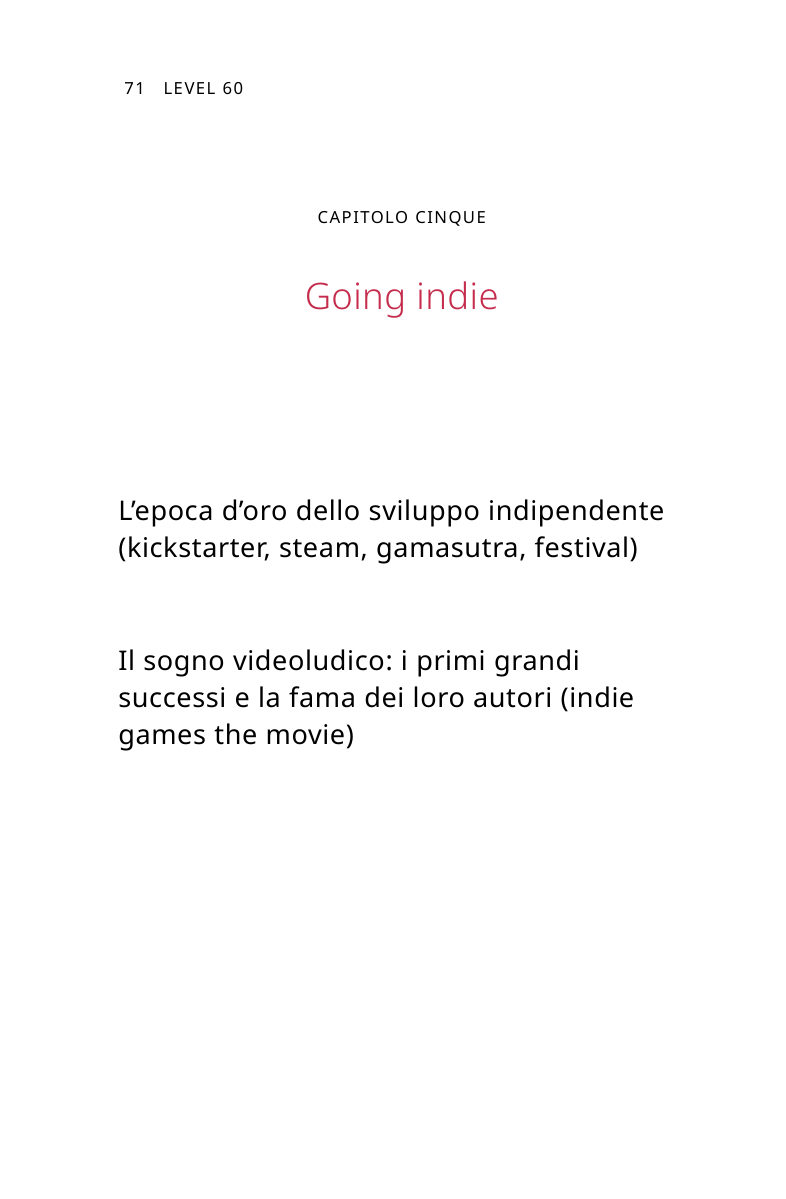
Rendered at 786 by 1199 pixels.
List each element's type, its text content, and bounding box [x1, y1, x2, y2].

subtitle Il sogno videoludico: i primi grandi successi e la fama dei loro autori (indie games the movie) [118, 642, 679, 752]
subtitle L’epoca d’oro dello sviluppo indipendente (kickstarter, steam, gamasutra, festival) [118, 491, 679, 565]
subtitle Going indie [124, 270, 679, 320]
subtitle Capitolo cinque [124, 206, 679, 228]
